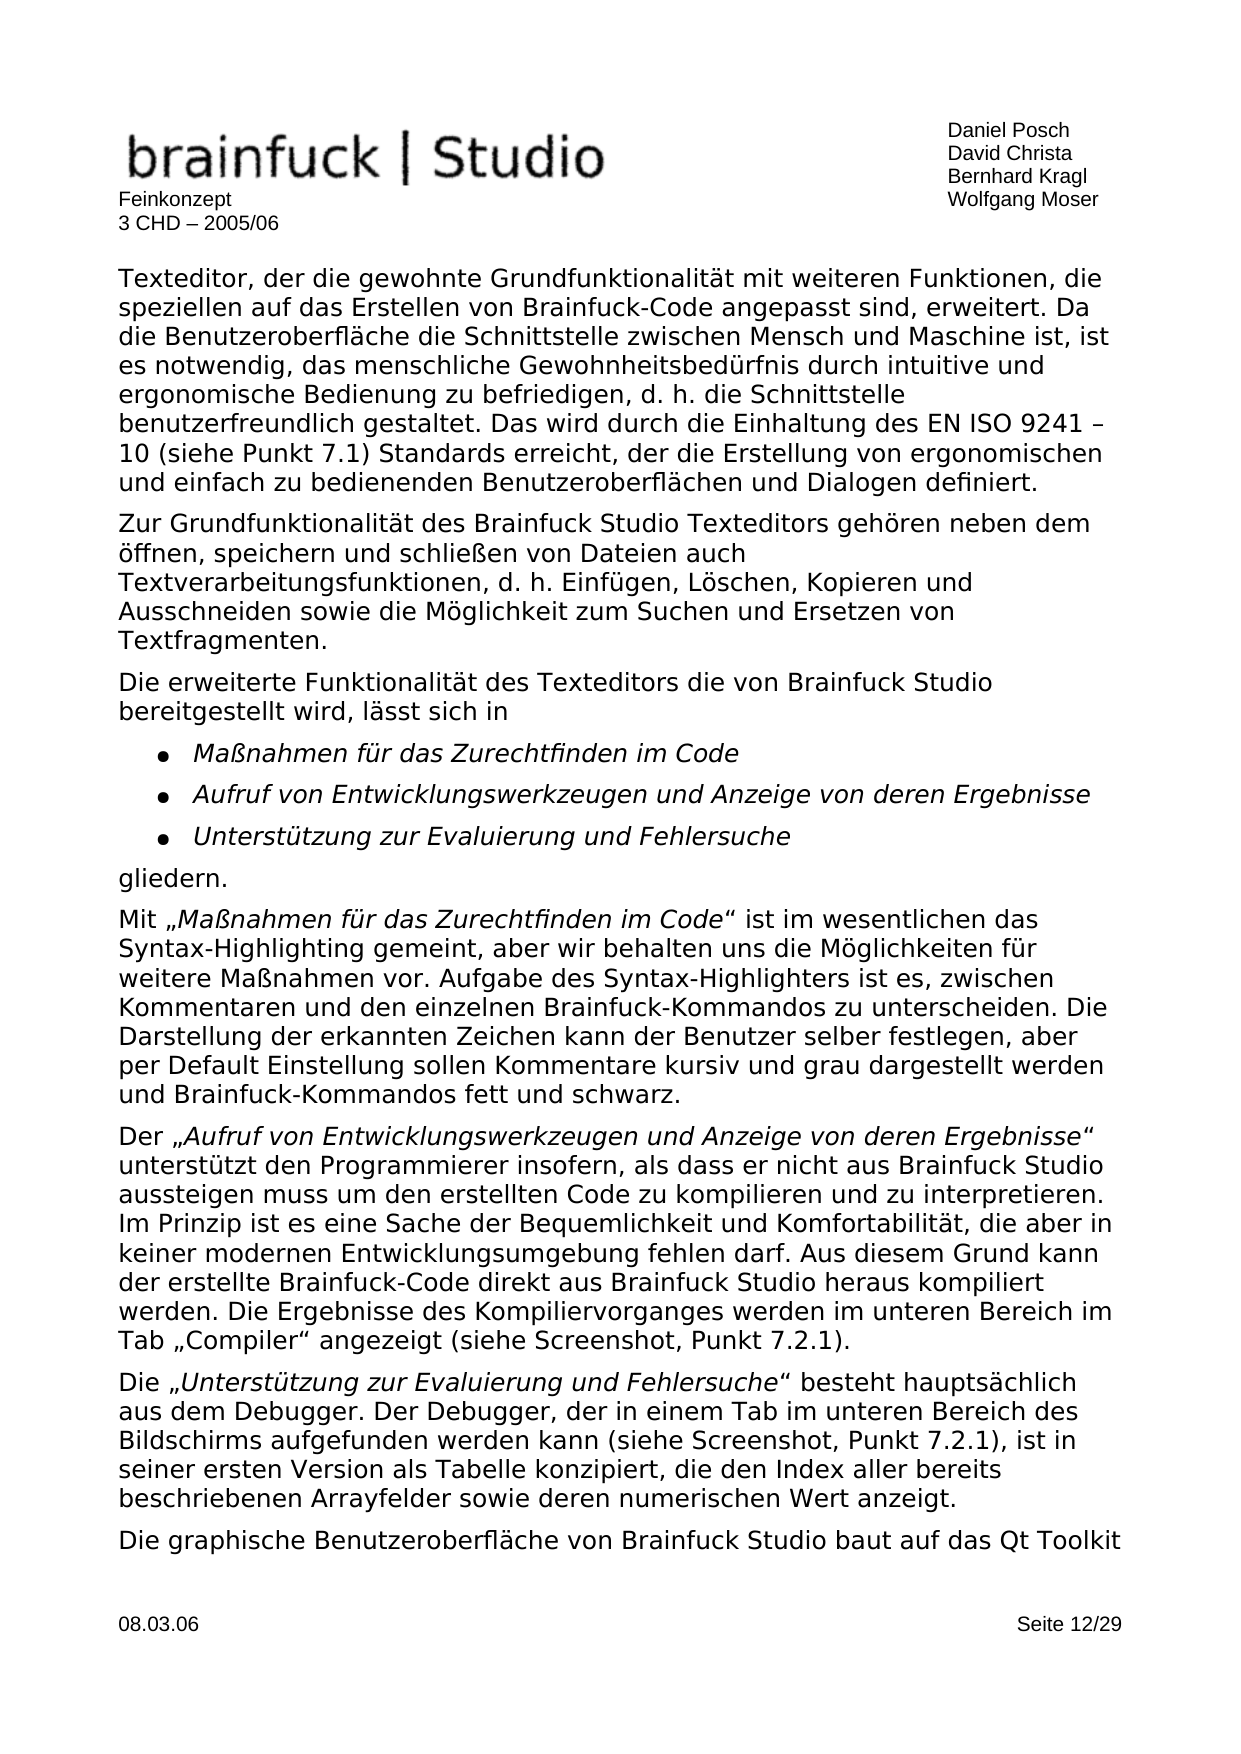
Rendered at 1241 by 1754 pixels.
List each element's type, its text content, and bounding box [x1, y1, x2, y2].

text Zur Grundfunktionalität des Brainfuck Studio Texteditors gehören neben dem öffnen, speichern und schließen von Dateien auch Textverarbeitungsfunktionen, d. h. Einfügen, Löschen, Kopieren und Ausschneiden sowie die Möglichkeit zum Suchen und Ersetzen von Textfragmenten. [118, 509, 1122, 655]
text Die graphische Benutzeroberfläche von Brainfuck Studio baut auf das Qt Toolkit [118, 1526, 1122, 1555]
list Maßnahmen für das Zurechtfinden im Code [156, 739, 1122, 768]
text Die erweiterte Funktionalität des Texteditors die von Brainfuck Studio bereitgestellt wird, lässt sich in [118, 668, 1122, 726]
text Die „Unterstützung zur Evaluierung und Fehlersuche“ besteht hauptsächlich aus dem Debugger. Der Debugger, der in einem Tab im unteren Bereich des Bildschirms aufgefunden werden kann (siehe Screenshot, Punkt 7.2.1), ist in seiner ersten Version als Tabelle konzipiert, die den Index aller bereits beschriebenen Arrayfelder sowie deren numerischen Wert anzeigt. [118, 1368, 1122, 1514]
picture [118, 118, 609, 187]
list Aufruf von Entwicklungswerkzeugen und Anzeige von deren Ergebnisse [156, 780, 1122, 809]
text gliedern. [118, 864, 1122, 893]
text Mit „Maßnahmen für das Zurechtfinden im Code“ ist im wesentlichen das Syntax-Highlighting gemeint, aber wir behalten uns die Möglichkeiten für weitere Maßnahmen vor. Aufgabe des Syntax-Highlighters ist es, zwischen Kommentaren und den einzelnen Brainfuck-Kommandos zu unterscheiden. Die Darstellung der erkannten Zeichen kann der Benutzer selber festlegen, aber per Default Einstellung sollen Kommentare kursiv und grau dargestellt werden und Brainfuck-Kommandos fett und schwarz. [118, 905, 1122, 1109]
list Unterstützung zur Evaluierung und Fehlersuche [156, 822, 1122, 851]
text Texteditor, der die gewohnte Grundfunktionalität mit weiteren Funktionen, die speziellen auf das Erstellen von Brainfuck-Code angepasst sind, erweitert. Da die Benutzeroberfläche die Schnittstelle zwischen Mensch und Maschine ist, ist es notwendig, das menschliche Gewohnheitsbedürfnis durch intuitive und ergonomische Bedienung zu befriedigen, d. h. die Schnittstelle benutzerfreundlich gestaltet. Das wird durch die Einhaltung des EN ISO 9241 – 10 (siehe Punkt 7.1) Standards erreicht, der die Erstellung von ergonomischen und einfach zu bedienenden Benutzeroberflächen und Dialogen definiert. [118, 264, 1122, 497]
text Der „Aufruf von Entwicklungswerkzeugen und Anzeige von deren Ergebnisse“ unterstützt den Programmierer insofern, als dass er nicht aus Brainfuck Studio aussteigen muss um den erstellten Code zu kompilieren und zu interpretieren. Im Prinzip ist es eine Sache der Bequemlichkeit und Komfortabilität, die aber in keiner modernen Entwicklungsumgebung fehlen darf. Aus diesem Grund kann der erstellte Brainfuck-Code direkt aus Brainfuck Studio heraus kompiliert werden. Die Ergebnisse des Kompiliervorganges werden im unteren Bereich im Tab „Compiler“ angezeigt (siehe Screenshot, Punkt 7.2.1). [118, 1122, 1122, 1355]
